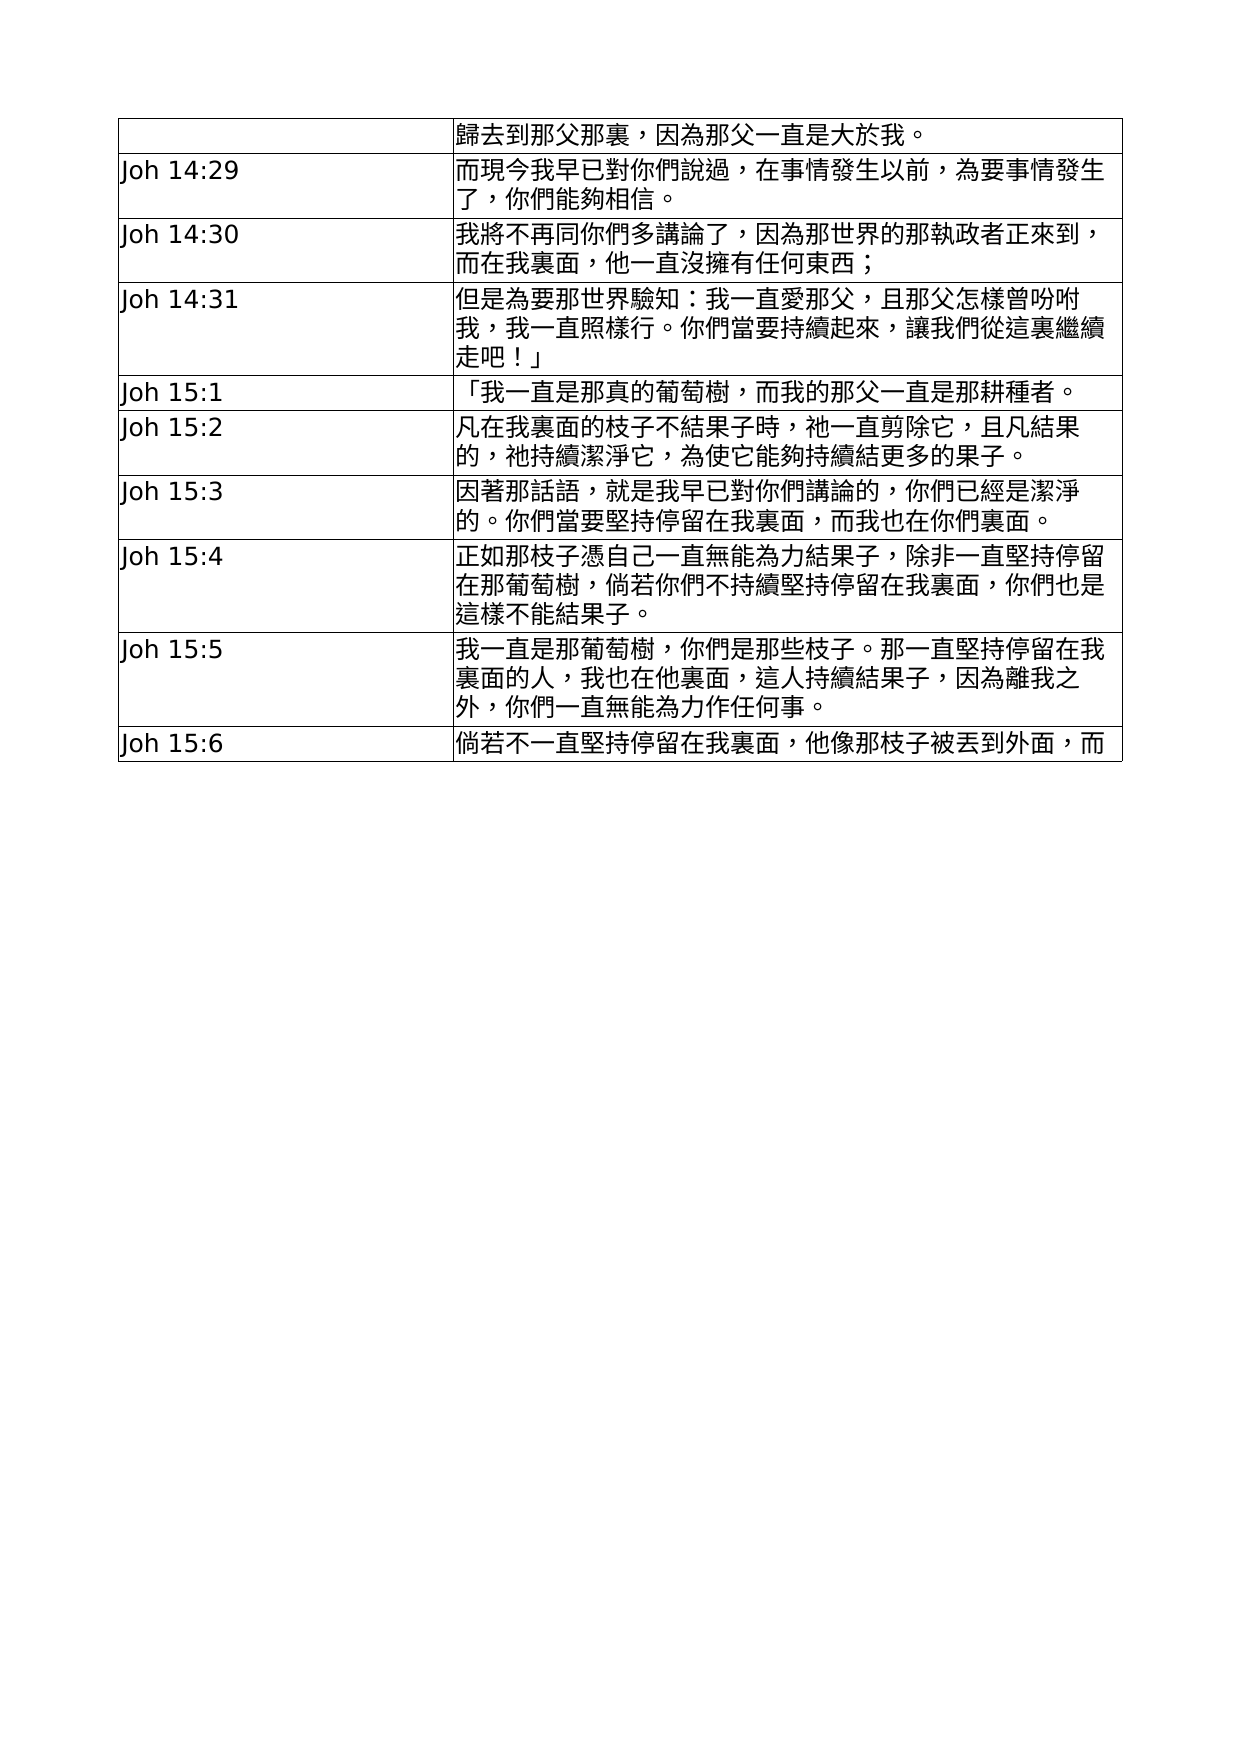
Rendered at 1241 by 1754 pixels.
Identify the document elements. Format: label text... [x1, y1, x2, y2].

table_cell Joh 15:2 [119, 411, 453, 474]
table_cell Joh 15:1 [119, 376, 453, 410]
table_cell 而現今我早已對你們說過，在事情發生以前，為要事情發生了，你們能夠相信。 [454, 154, 1122, 217]
table_cell Joh 15:3 [119, 476, 453, 539]
table_cell 但是為要那世界驗知：我一直愛那父，且那父怎樣曾吩咐我，我一直照樣行。你們當要持續起來，讓我們從這裏繼續走吧！」 [454, 283, 1122, 375]
table_cell Joh 14:29 [119, 154, 453, 217]
table_cell Joh 14:30 [119, 219, 453, 282]
table_cell 歸去到那父那裏，因為那父一直是大於我。 [454, 119, 1122, 153]
table_cell 因著那話語，就是我早已對你們講論的，你們已經是潔淨的。你們當要堅持停留在我裏面，而我也在你們裏面。 [454, 476, 1122, 539]
table_cell Joh 15:4 [119, 540, 453, 632]
table_cell Joh 15:6 [119, 727, 453, 761]
table_cell [119, 119, 453, 153]
table_cell 正如那枝子憑自己一直無能為力結果子，除非一直堅持停留在那葡萄樹，倘若你們不持續堅持停留在我裏面，你們也是這樣不能結果子。 [454, 540, 1122, 632]
table_cell 倘若不一直堅持停留在我裏面，他像那枝子被丟到外面，而 [454, 727, 1122, 761]
table_cell Joh 14:31 [119, 283, 453, 375]
table_cell Joh 15:5 [119, 633, 453, 726]
table_cell 「我一直是那真的葡萄樹，而我的那父一直是那耕種者。 [454, 376, 1122, 410]
table_cell 我將不再同你們多講論了，因為那世界的那執政者正來到，而在我裏面，他一直沒擁有任何東西； [454, 219, 1122, 282]
table_cell 我一直是那葡萄樹，你們是那些枝子。那一直堅持停留在我裏面的人，我也在他裏面，這人持續結果子，因為離我之外，你們一直無能為力作任何事。 [454, 633, 1122, 726]
table_cell 凡在我裏面的枝子不結果子時，祂一直剪除它，且凡結果的，祂持續潔淨它，為使它能夠持續結更多的果子。 [454, 411, 1122, 474]
